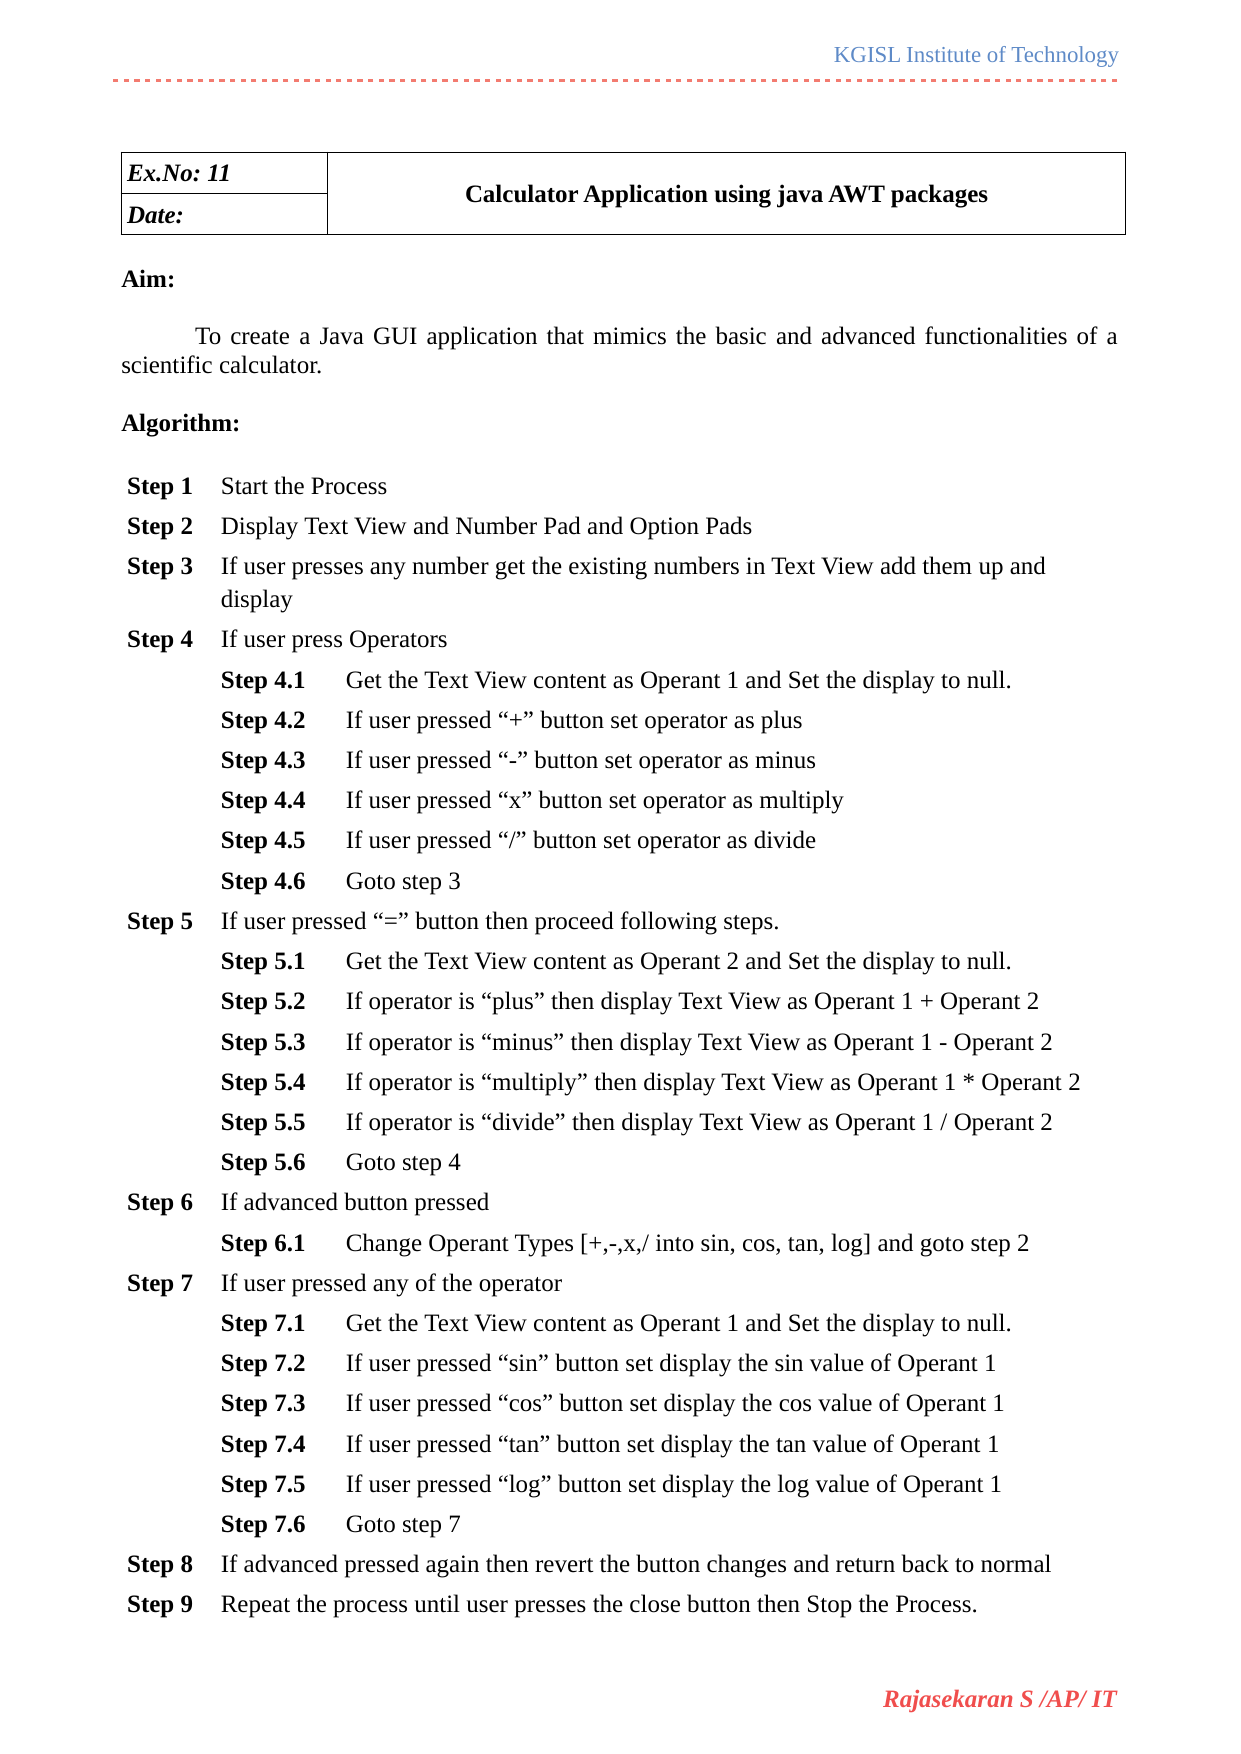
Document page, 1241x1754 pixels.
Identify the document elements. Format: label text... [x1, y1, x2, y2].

table_cell [121, 1504, 215, 1544]
table_cell If user pressed “/” button set operator as divide [340, 820, 1126, 860]
table_cell Step 5 [121, 900, 215, 941]
table_cell Step 7.4 [215, 1423, 340, 1463]
table_cell [121, 1463, 215, 1503]
table_cell Step 4.3 [215, 740, 340, 780]
table_cell [121, 1101, 215, 1142]
table_cell If operator is “minus” then display Text View as Operant 1 - Operant 2 [340, 1021, 1126, 1061]
table_header Ex.No: 11 [122, 153, 327, 193]
table_cell Change Operant Types [+,-,x,/ into sin, cos, tan, log] and goto step 2 [340, 1222, 1126, 1262]
table_cell Step 5.4 [215, 1061, 340, 1101]
table_cell [121, 1383, 215, 1423]
table_cell [121, 1303, 215, 1343]
table_cell [121, 1423, 215, 1463]
table_cell If user pressed “cos” button set display the cos value of Operant 1 [340, 1383, 1126, 1423]
table_cell Step 7.5 [215, 1463, 340, 1503]
table_cell Goto step 4 [340, 1142, 1126, 1182]
table_cell Step 7.3 [215, 1383, 340, 1423]
table_cell [121, 780, 215, 820]
table_cell Step 7.2 [215, 1343, 340, 1383]
table_cell [121, 659, 215, 699]
table_cell If advanced pressed again then revert the button changes and return back to normal [215, 1544, 1126, 1584]
table_cell Step 9 [121, 1584, 215, 1624]
table_header Step 1 [121, 465, 215, 505]
table_cell Step 4.6 [215, 860, 340, 900]
table_cell [121, 699, 215, 739]
table_cell [121, 1061, 215, 1101]
text To create a Java GUI application that mimics the basic and advanced functionalities of a scientific calculator. [121, 321, 1119, 379]
table_cell If user pressed “+” button set operator as plus [340, 699, 1126, 739]
table_cell If operator is “multiply” then display Text View as Operant 1 * Operant 2 [340, 1061, 1126, 1101]
table_cell Step 5.6 [215, 1142, 340, 1182]
table_cell Step 5.5 [215, 1101, 340, 1142]
table_header Start the Process [215, 465, 1126, 505]
table_cell Goto step 3 [340, 860, 1126, 900]
text Algorithm: [121, 408, 1119, 436]
table_cell If user pressed “x” button set operator as multiply [340, 780, 1126, 820]
table_cell Step 6 [121, 1182, 215, 1222]
table_cell Step 5.3 [215, 1021, 340, 1061]
table_cell If user pressed “tan” button set display the tan value of Operant 1 [340, 1423, 1126, 1463]
table_cell If operator is “divide” then display Text View as Operant 1 / Operant 2 [340, 1101, 1126, 1142]
table_cell Step 4.2 [215, 699, 340, 739]
table_cell [121, 1343, 215, 1383]
table_cell If user pressed any of the operator [215, 1262, 1126, 1302]
table_cell Step 5.2 [215, 981, 340, 1021]
table_cell If user pressed “log” button set display the log value of Operant 1 [340, 1463, 1126, 1503]
table_cell Get the Text View content as Operant 2 and Set the display to null. [340, 941, 1126, 981]
table_cell If advanced button pressed [215, 1182, 1126, 1222]
table_cell Display Text View and Number Pad and Option Pads [215, 505, 1126, 546]
table_cell If user pressed “=” button then proceed following steps. [215, 900, 1126, 941]
text Aim: [121, 264, 1119, 293]
table_cell Step 4.5 [215, 820, 340, 860]
table_header Calculator Application using java AWT packages [328, 153, 1125, 234]
table_cell If user presses any number get the existing numbers in Text View add them up and display [215, 546, 1126, 619]
table_cell If user press Operators [215, 619, 1126, 659]
table_cell Step 7.1 [215, 1303, 340, 1343]
table_cell [121, 740, 215, 780]
table_cell Step 4 [121, 619, 215, 659]
table_cell Goto step 7 [340, 1504, 1126, 1544]
table_cell [121, 1021, 215, 1061]
table_cell If user pressed “-” button set operator as minus [340, 740, 1126, 780]
table_cell [121, 820, 215, 860]
table_cell Step 3 [121, 546, 215, 619]
table_cell Repeat the process until user presses the close button then Stop the Process. [215, 1584, 1126, 1624]
table_cell [121, 860, 215, 900]
table_cell Step 4.4 [215, 780, 340, 820]
table_cell [121, 981, 215, 1021]
table_cell [121, 941, 215, 981]
table_cell Step 6.1 [215, 1222, 340, 1262]
table_cell Get the Text View content as Operant 1 and Set the display to null. [340, 1303, 1126, 1343]
table_cell If user pressed “sin” button set display the sin value of Operant 1 [340, 1343, 1126, 1383]
table_cell Step 7.6 [215, 1504, 340, 1544]
table_cell Step 2 [121, 505, 215, 546]
table_cell Get the Text View content as Operant 1 and Set the display to null. [340, 659, 1126, 699]
table_cell If operator is “plus” then display Text View as Operant 1 + Operant 2 [340, 981, 1126, 1021]
table_cell Step 7 [121, 1262, 215, 1302]
table_cell Date: [122, 194, 327, 234]
table_cell Step 8 [121, 1544, 215, 1584]
table_cell Step 4.1 [215, 659, 340, 699]
table_cell Step 5.1 [215, 941, 340, 981]
table_cell [121, 1222, 215, 1262]
table_cell [121, 1142, 215, 1182]
